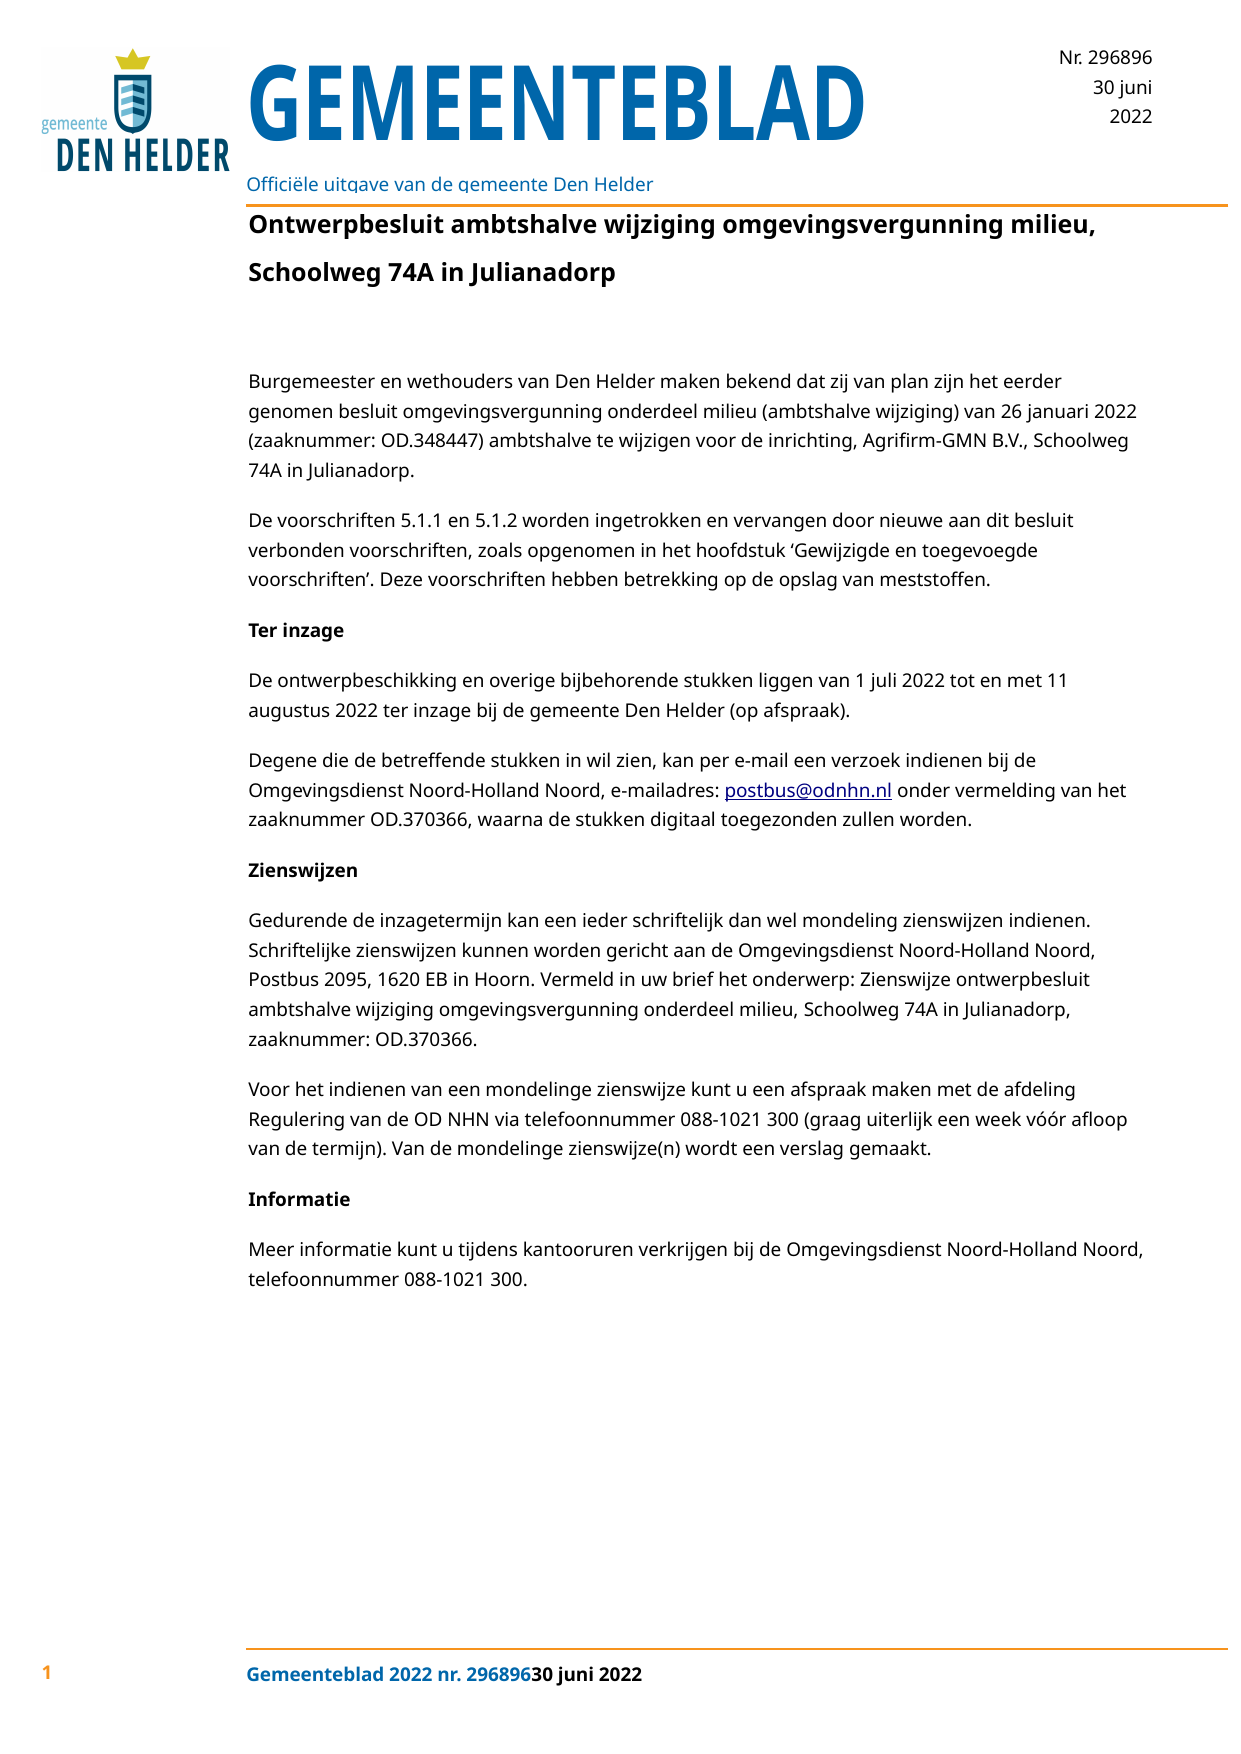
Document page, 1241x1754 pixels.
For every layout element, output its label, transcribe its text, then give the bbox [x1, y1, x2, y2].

picture [100, 154, 106, 172]
text De ontwerpbeschikking en overige bijbehorende stukken liggen van 1 juli 2022 tot en met 11 augustus 2022 ter inzage bij de gemeente Den Helder (op afspraak). [248, 667, 1152, 723]
picture [220, 160, 224, 172]
picture [41, 47, 231, 172]
text Gedurende de inzagetermijn kan een ieder schriftelijk dan wel mondeling zienswijzen indienen. Schriftelijke zienswijzen kunnen worden gericht aan de Omgevingsdienst Noord-Holland Noord, Postbus 2095, 1620 EB in Hoorn. Vermeld in uw brief het onderwerp: Zienswijze ontwerpbesluit ambtshalve wijziging omgevingsvergunning onderdeel milieu, Schoolweg 74A in Julianadorp, zaaknummer: OD.370366. [248, 907, 1152, 1052]
text Degene die de betreffende stukken in wil zien, kan per e-mail een verzoek indienen bij de Omgevingsdienst Noord-Holland Noord, e-mailadres: postbus@odnhn.nl onder vermelding van het zaaknummer OD.370366, waarna de stukken digitaal toegezonden zullen worden. [248, 747, 1152, 832]
text Zienswijzen [248, 857, 1152, 883]
text Voor het indienen van een mondelinge zienswijze kunt u een afspraak maken met de afdeling Regulering van de OD NHN via telefoonnummer 088-1021 300 (graag uiterlijk een week vóór afloop van de termijn). Van de mondelinge zienswijze(n) wordt een verslag gemaakt. [248, 1076, 1152, 1161]
picture [182, 144, 187, 165]
picture [130, 157, 135, 172]
picture [63, 144, 68, 165]
text Informatie [248, 1186, 1152, 1212]
text Ter inzage [248, 617, 1152, 643]
text De voorschriften 5.1.1 en 5.1.2 worden ingetrokken en vervangen door nieuwe aan dit besluit verbonden voorschriften, zoals opgenomen in het hoofdstuk ‘Gewijzigde en toegevoegde voorschriften’. Deze voorschriften hebben betrekking op de opslag van meststoffen. [248, 507, 1152, 592]
text Burgemeester en wethouders van Den Helder maken bekend dat zij van plan zijn het eerder genomen besluit omgevingsvergunning onderdeel milieu (ambtshalve wijziging) van 26 januari 2022 (zaaknummer: OD.348447) ambtshalve te wijzigen voor de inrichting, Agrifirm-GMN B.V., Schoolweg 74A in Julianadorp. [248, 368, 1152, 483]
text Ontwerpbesluit ambtshalve wijziging omgevingsvergunning milieu, Schoolweg 74A in Julianadorp [248, 207, 1152, 288]
text Meer informatie kunt u tijdens kantooruren verkrijgen bij de Omgevingsdienst Noord-Holland Noord, telefoonnummer 088-1021 300. [248, 1236, 1152, 1292]
